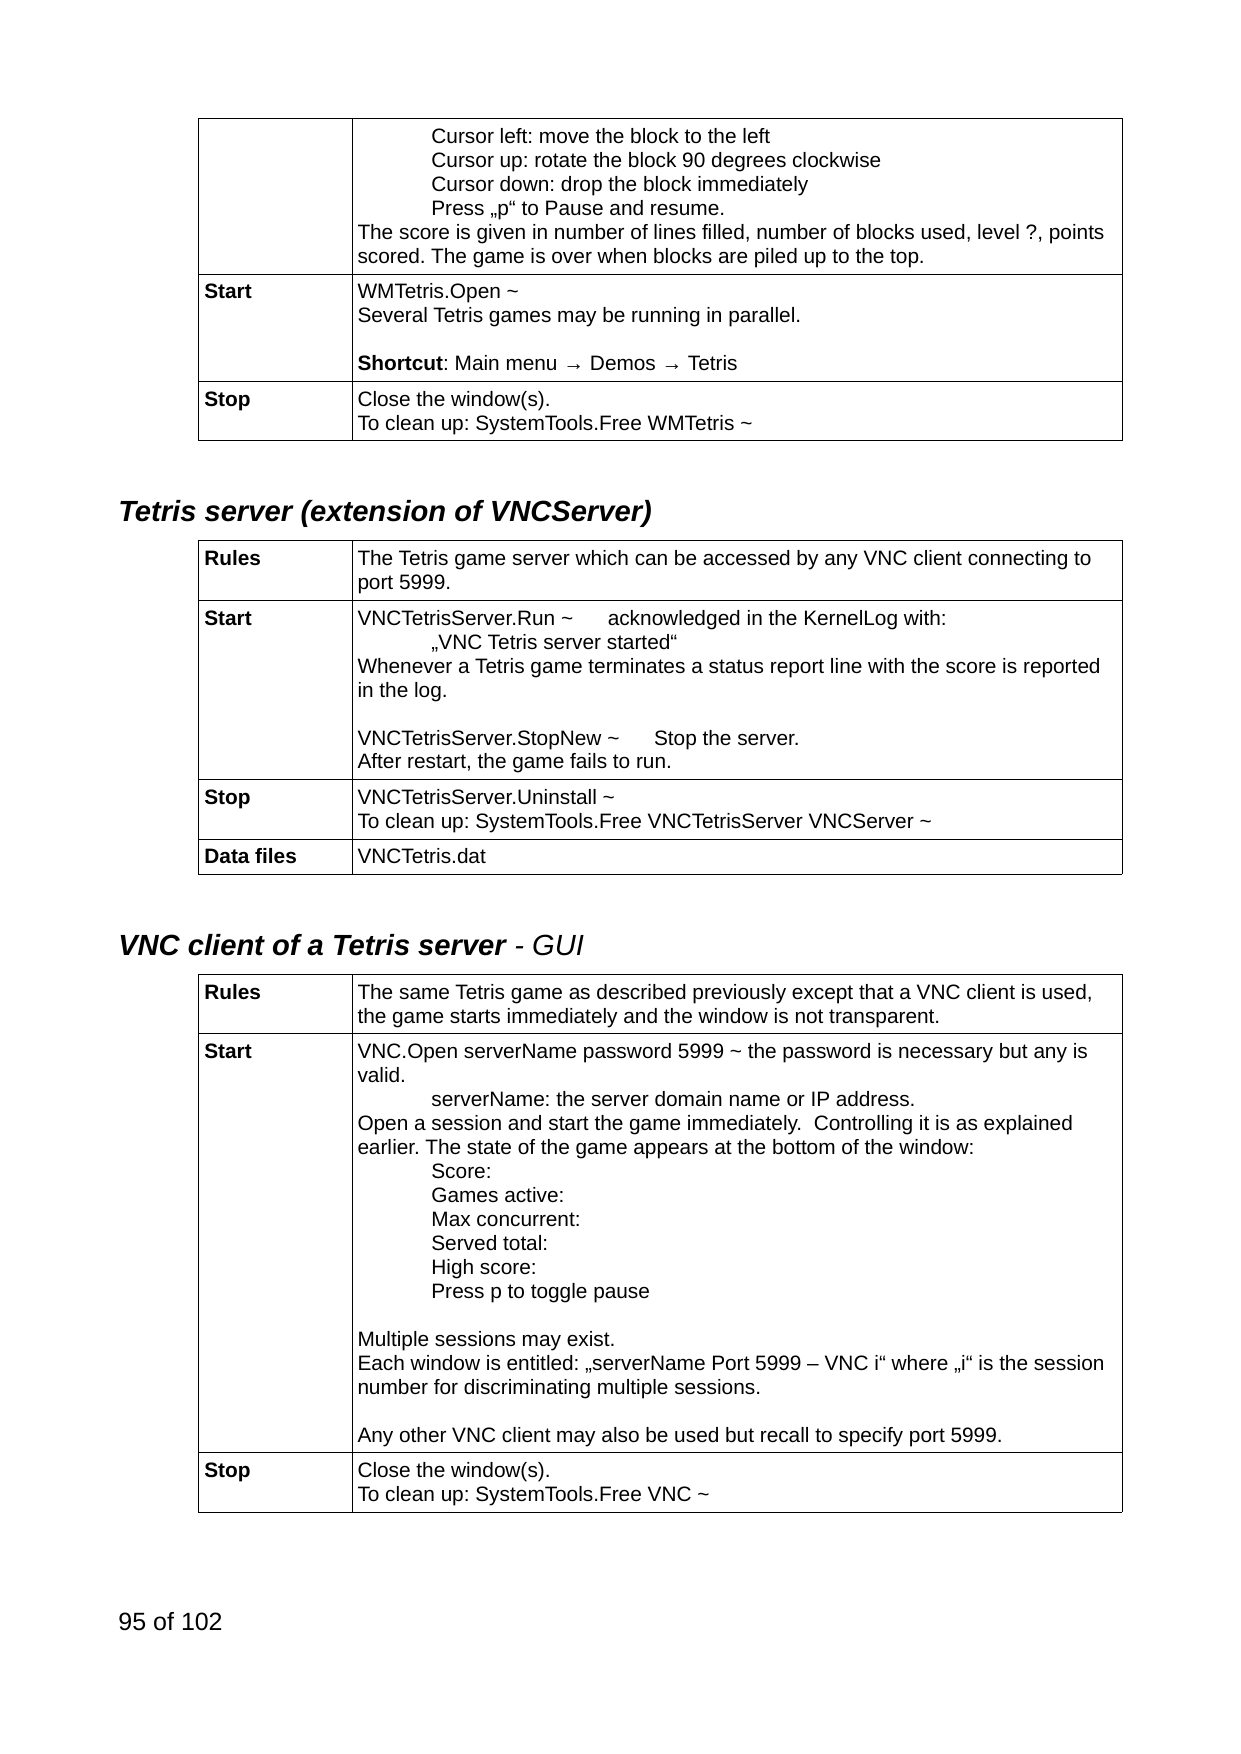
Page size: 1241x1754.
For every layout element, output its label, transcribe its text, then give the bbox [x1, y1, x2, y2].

table_cell Close the window(s). To clean up: SystemTools.Free WMTetris ~ [353, 382, 1122, 440]
table_header The same Tetris game as described previously except that a VNC client is used, the game starts immediately and the window is not transparent. [353, 975, 1122, 1033]
table_cell Stop [199, 780, 352, 838]
table_header Cursor left: move the block to the left Cursor up: rotate the block 90 degrees clockwise Cursor down: drop the block immediately Press „p“ to Pause and resume. The score is given in number of lines filled, number of blocks used, level ?, points scored. The game is over when blocks are piled up to the top. [353, 119, 1122, 273]
table_cell Stop [199, 1453, 352, 1512]
subtitle VNC client of a Tetris server - GUI [118, 928, 1122, 961]
table_header Rules [199, 975, 352, 1033]
table_cell Start [199, 275, 352, 381]
table_cell VNCTetrisServer.Run ~ acknowledged in the KernelLog with: „VNC Tetris server started“ Whenever a Tetris game terminates a status report line with the score is reported in the log. VNCTetrisServer.StopNew ~ Stop the server. After restart, the game fails to run. [353, 601, 1122, 779]
table_cell Start [199, 1034, 352, 1452]
table_cell Start [199, 601, 352, 779]
table_cell Close the window(s). To clean up: SystemTools.Free VNC ~ [353, 1453, 1122, 1512]
table_cell VNCTetris.dat [353, 840, 1122, 874]
table_header Rules [199, 541, 352, 600]
table_cell VNC.Open serverName password 5999 ~ the password is necessary but any is valid. serverName: the server domain name or IP address. Open a session and start the game immediately. Controlling it is as explained earlier. The state of the game appears at the bottom of the window: Score: Games active: Max concurrent: Served total: High score: Press p to toggle pause Multiple sessions may exist. Each window is entitled: „serverName Port 5999 – VNC i“ where „i“ is the session number for discriminating multiple sessions. Any other VNC client may also be used but recall to specify port 5999. [353, 1034, 1122, 1452]
table_cell WMTetris.Open ~ Several Tetris games may be running in parallel. Shortcut: Main menu → Demos → Tetris [353, 275, 1122, 381]
table_cell Data files [199, 840, 352, 874]
table_header [199, 119, 352, 273]
table_header The Tetris game server which can be accessed by any VNC client connecting to port 5999. [353, 541, 1122, 600]
subtitle Tetris server (extension of VNCServer) [118, 494, 1122, 528]
table_cell Stop [199, 382, 352, 440]
table_cell VNCTetrisServer.Uninstall ~ To clean up: SystemTools.Free VNCTetrisServer VNCServer ~ [353, 780, 1122, 838]
